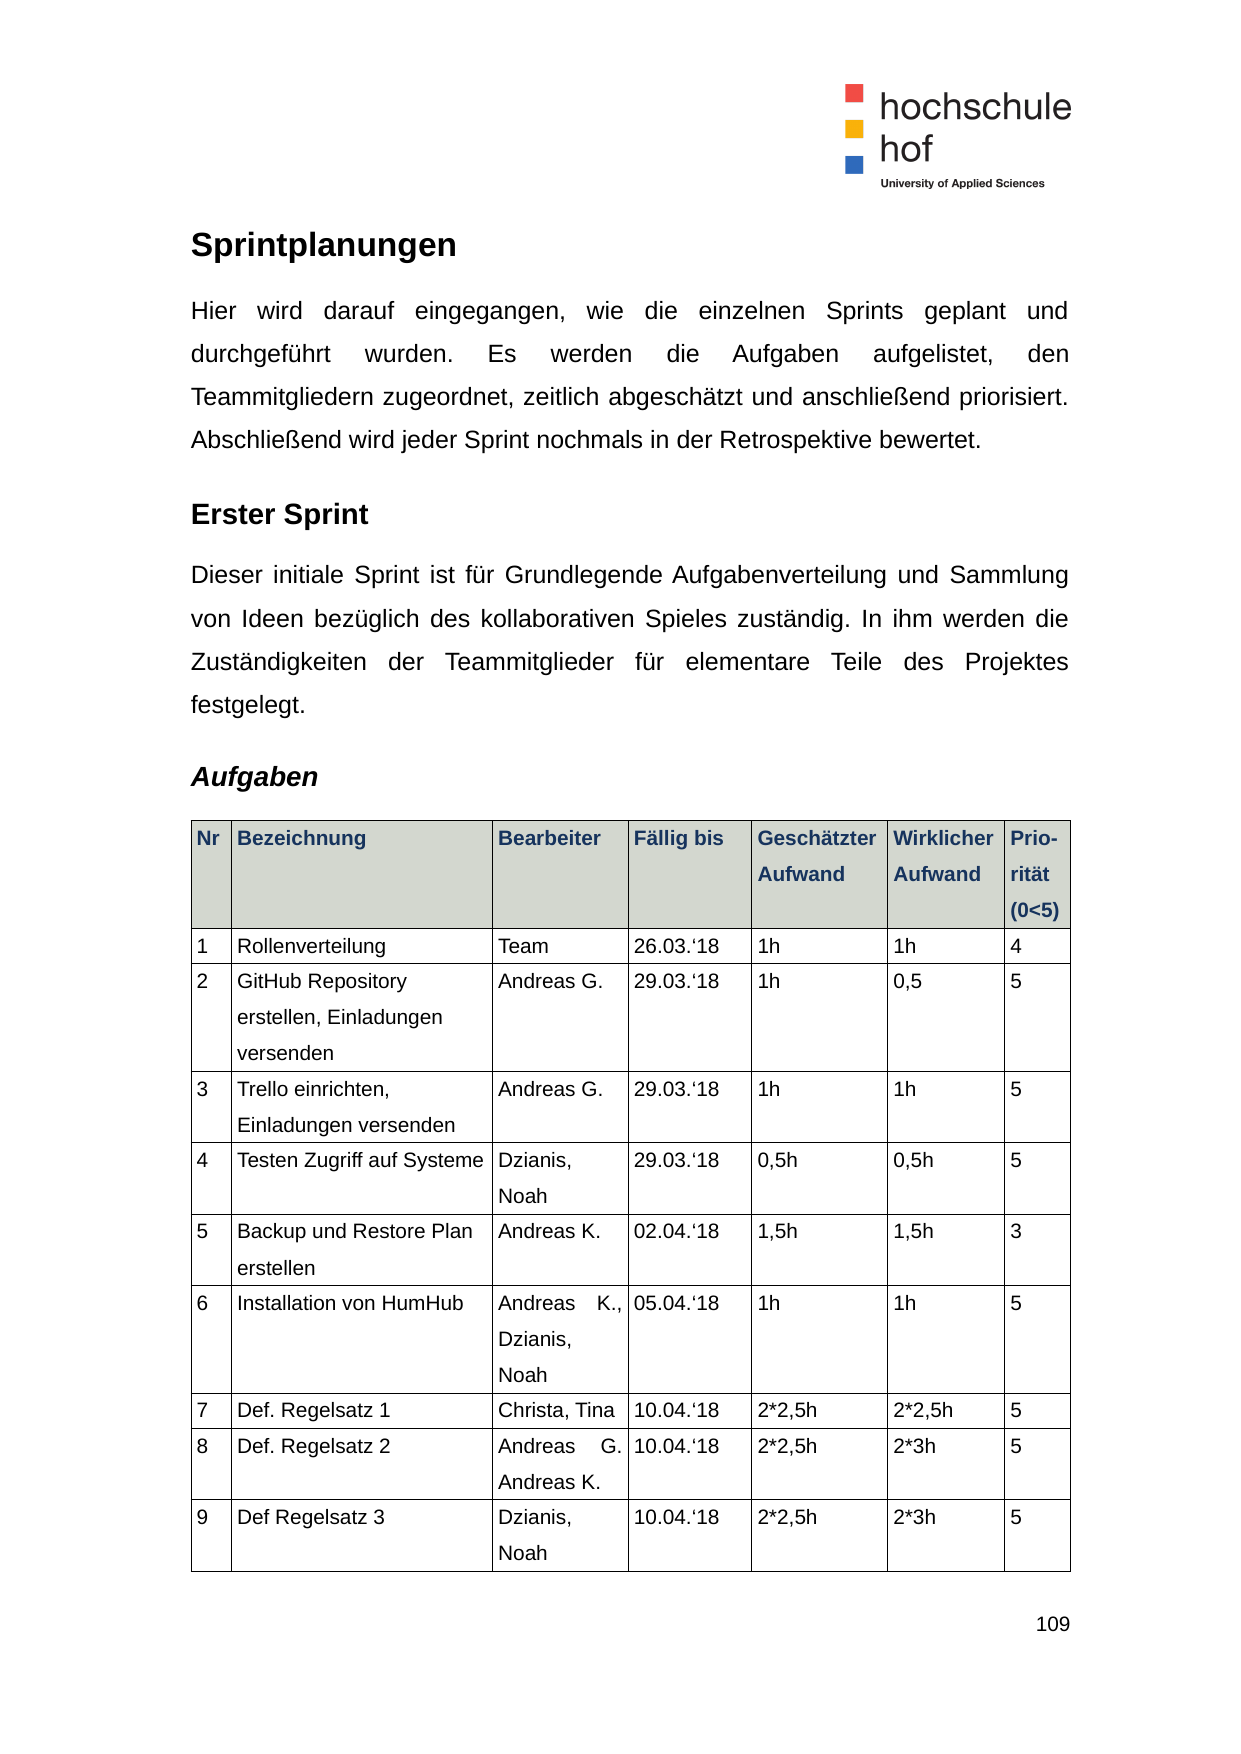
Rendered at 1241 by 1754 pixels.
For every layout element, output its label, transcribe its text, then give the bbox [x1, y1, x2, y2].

table_cell Def. Regelsatz 2 [232, 1429, 492, 1499]
table_cell Andreas G. [493, 1072, 628, 1142]
subtitle Sprintplanungen [191, 225, 1070, 264]
table_cell Trello einrichten, Einladungen versenden [232, 1072, 492, 1142]
table_cell Def Regelsatz 3 [232, 1500, 492, 1571]
table_cell Dzianis, Noah [493, 1500, 628, 1571]
table_cell 3 [1005, 1215, 1070, 1285]
table_cell 5 [192, 1215, 231, 1285]
table_cell 1h [752, 929, 887, 963]
table_cell Team [493, 929, 628, 963]
table_cell 2*3h [888, 1429, 1004, 1499]
table_cell 1,5h [888, 1215, 1004, 1285]
table_cell Backup und Restore Plan erstellen [232, 1215, 492, 1285]
table_cell 1h [888, 1072, 1004, 1142]
table_cell 5 [1005, 1394, 1070, 1428]
table_cell 2*2,5h [752, 1500, 887, 1571]
table_cell GitHub Repository erstellen, Einladungen versenden [232, 964, 492, 1071]
table_cell 1h [752, 1286, 887, 1392]
table_cell 5 [1005, 1072, 1070, 1142]
table_cell 29.03.‘18 [629, 1072, 751, 1142]
table_cell 3 [192, 1072, 231, 1142]
table_cell 29.03.‘18 [629, 1143, 751, 1213]
table_cell Andreas K. [493, 1215, 628, 1285]
table_cell 2 [192, 964, 231, 1071]
text Dieser initiale Sprint ist für Grundlegende Aufgabenverteilung und Sammlung von Ideen bezüglich des kollaborativen Spieles zuständig. In ihm werden die Zuständigkeiten der Teammitglieder für elementare Teile des Projektes festgelegt. [191, 560, 1070, 718]
table_cell 0,5 [888, 964, 1004, 1071]
table_cell 7 [192, 1394, 231, 1428]
table_cell 1h [752, 1072, 887, 1142]
table_cell 4 [192, 1143, 231, 1213]
table_cell Andreas G. [493, 964, 628, 1071]
table_cell 5 [1005, 1286, 1070, 1392]
table_cell 2*3h [888, 1500, 1004, 1571]
table_cell 10.04.‘18 [629, 1500, 751, 1571]
table_cell 5 [1005, 964, 1070, 1071]
table_cell 10.04.‘18 [629, 1394, 751, 1428]
table_cell 1h [752, 964, 887, 1071]
table_header Prio-rität (0<5) [1005, 821, 1070, 928]
table_cell 0,5h [752, 1143, 887, 1213]
table_cell Christa, Tina [493, 1394, 628, 1428]
text Hier wird darauf eingegangen, wie die einzelnen Sprints geplant und durchgeführt wurden. Es werden die Aufgaben aufgelistet, den Teammitgliedern zugeordnet, zeitlich abgeschätzt und anschließend priorisiert. Abschließend wird jeder Sprint nochmals in der Retrospektive bewertet. [191, 296, 1070, 454]
table_cell 6 [192, 1286, 231, 1392]
table_header Bearbeiter [493, 821, 628, 928]
table_cell Testen Zugriff auf Systeme [232, 1143, 492, 1213]
table_header Fällig bis [629, 821, 751, 928]
table_header Nr [192, 821, 231, 928]
table_cell 29.03.‘18 [629, 964, 751, 1071]
table_cell 5 [1005, 1143, 1070, 1213]
table_cell 9 [192, 1500, 231, 1571]
table_cell 10.04.‘18 [629, 1429, 751, 1499]
table_cell Rollenverteilung [232, 929, 492, 963]
table_cell 2*2,5h [752, 1394, 887, 1428]
table_header Geschätzter Aufwand [752, 821, 887, 928]
table_header Wirklicher Aufwand [888, 821, 1004, 928]
table_cell 1,5h [752, 1215, 887, 1285]
subtitle Aufgaben [191, 760, 1070, 792]
table_cell 1h [888, 1286, 1004, 1392]
table_cell 5 [1005, 1429, 1070, 1499]
table_cell 26.03.‘18 [629, 929, 751, 963]
table_cell 2*2,5h [888, 1394, 1004, 1428]
table_cell Andreas G. Andreas K. [493, 1429, 628, 1499]
table_cell 02.04.‘18 [629, 1215, 751, 1285]
table_cell 1 [192, 929, 231, 963]
subtitle Erster Sprint [191, 497, 1070, 531]
table_cell Andreas K., Dzianis, Noah [493, 1286, 628, 1392]
table_cell Def. Regelsatz 1 [232, 1394, 492, 1428]
picture [845, 84, 1071, 189]
table_cell Installation von HumHub [232, 1286, 492, 1392]
table_cell 1h [888, 929, 1004, 963]
table_cell 2*2,5h [752, 1429, 887, 1499]
table_cell 5 [1005, 1500, 1070, 1571]
table_cell 0,5h [888, 1143, 1004, 1213]
table_cell 4 [1005, 929, 1070, 963]
table_cell Dzianis, Noah [493, 1143, 628, 1213]
table_cell 8 [192, 1429, 231, 1499]
table_header Bezeichnung [232, 821, 492, 928]
table_cell 05.04.‘18 [629, 1286, 751, 1392]
